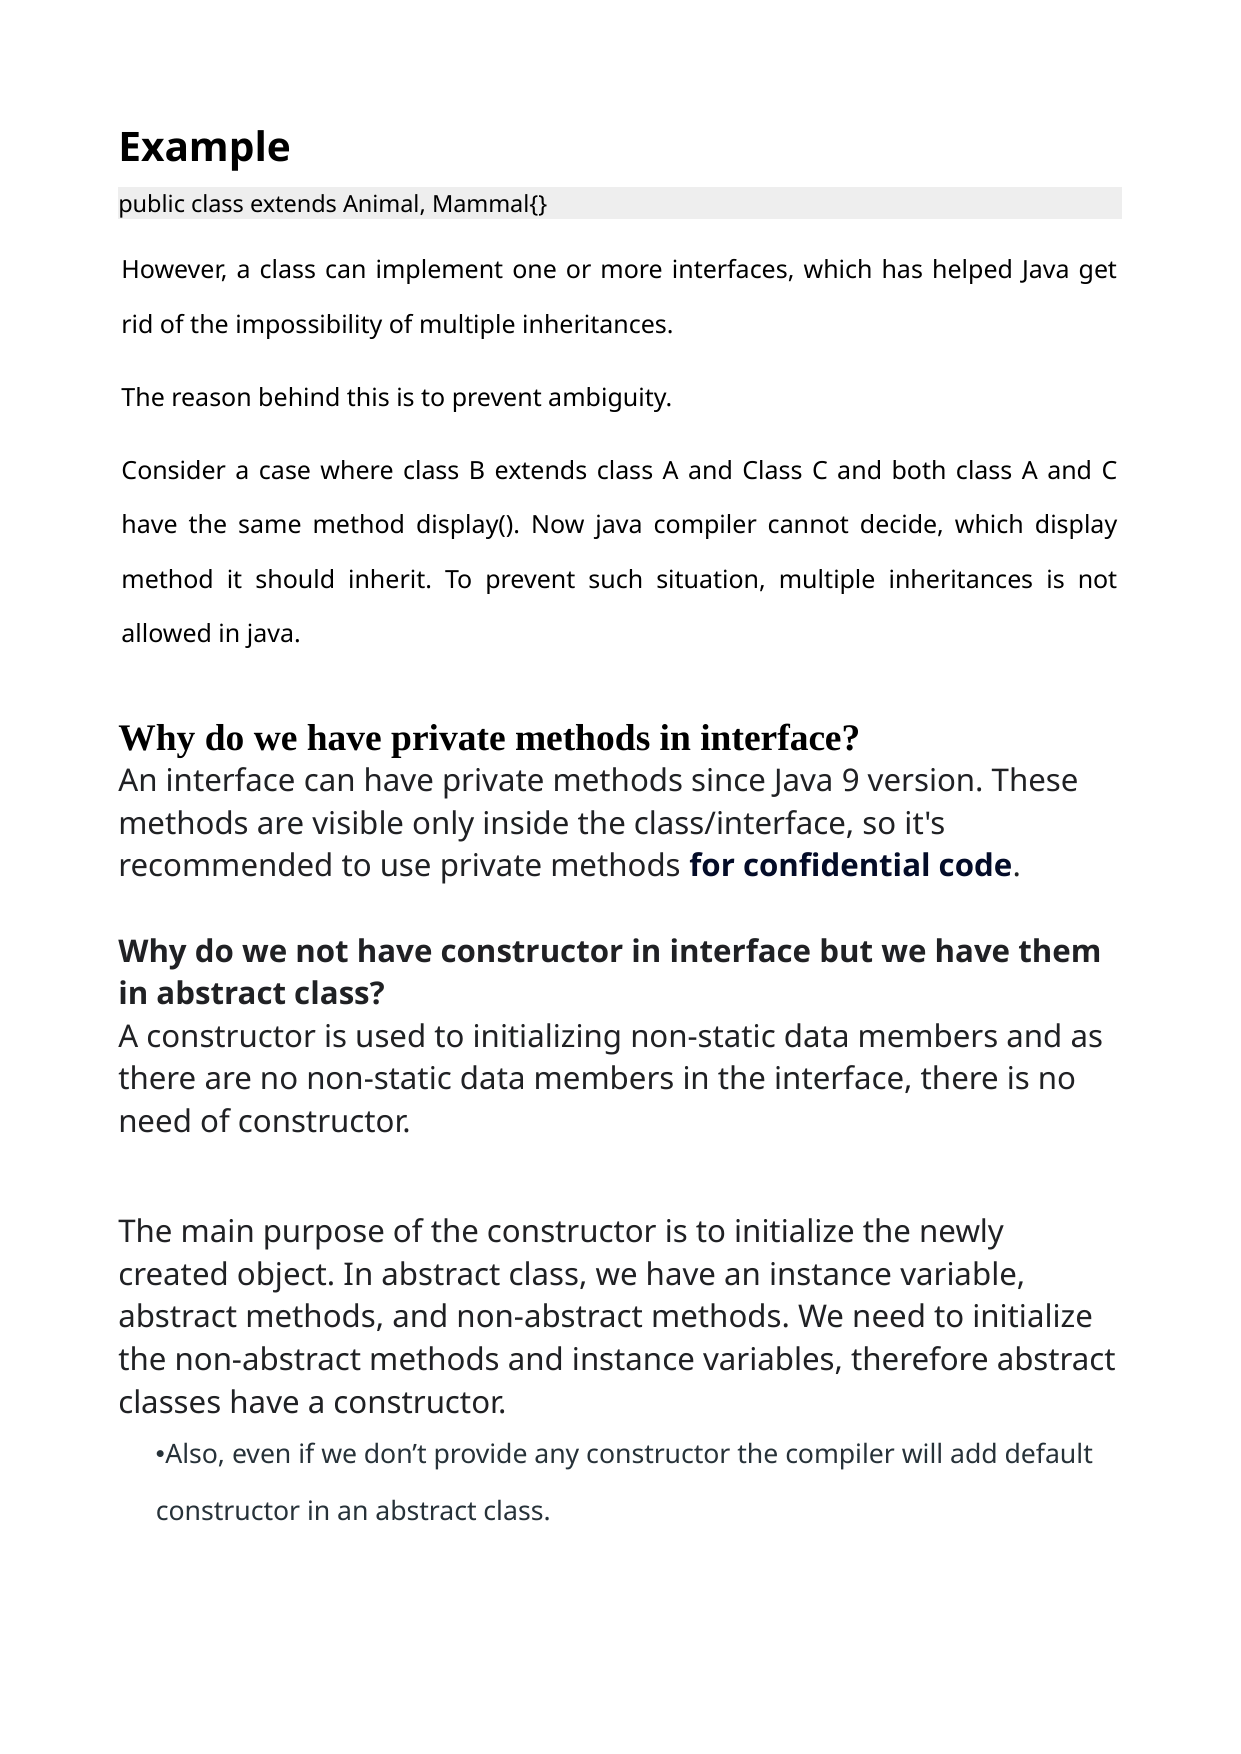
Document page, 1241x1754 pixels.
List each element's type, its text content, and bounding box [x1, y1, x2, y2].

text public class extends Animal, Mammal{} [118, 187, 1122, 219]
text Consider a case where class B extends class A and Class C and both class A and C have the same method display(). Now java compiler cannot decide, which display method it should inherit. To prevent such situation, multiple inheritances is not allowed in java. [121, 453, 1119, 650]
text An interface can have private methods since Java 9 version. These methods are visible only inside the class/interface, so it's recommended to use private methods for confidential code. [118, 758, 1122, 886]
text The main purpose of the constructor is to initialize the newly created object. In abstract class, we have an instance variable, abstract methods, and non-abstract methods. We need to initialize the non-abstract methods and instance variables, therefore abstract classes have a constructor. [118, 1209, 1122, 1422]
subtitle Example [118, 118, 1122, 173]
text The reason behind this is to prevent ambiguity. [121, 379, 1119, 413]
text A constructor is used to initializing non-static data members and as there are no non-static data members in the interface, there is no need of constructor. [118, 1014, 1122, 1142]
text Why do we not have constructor in interface but we have them in abstract class? [118, 928, 1122, 1014]
list Also, even if we don’t provide any constructor the compiler will add default constructor in an abstract class. [156, 1435, 1122, 1528]
text Why do we have private methods in interface? [118, 686, 1122, 758]
text However, a class can implement one or more interfaces, which has helped Java get rid of the impossibility of multiple inheritances. [121, 252, 1119, 340]
